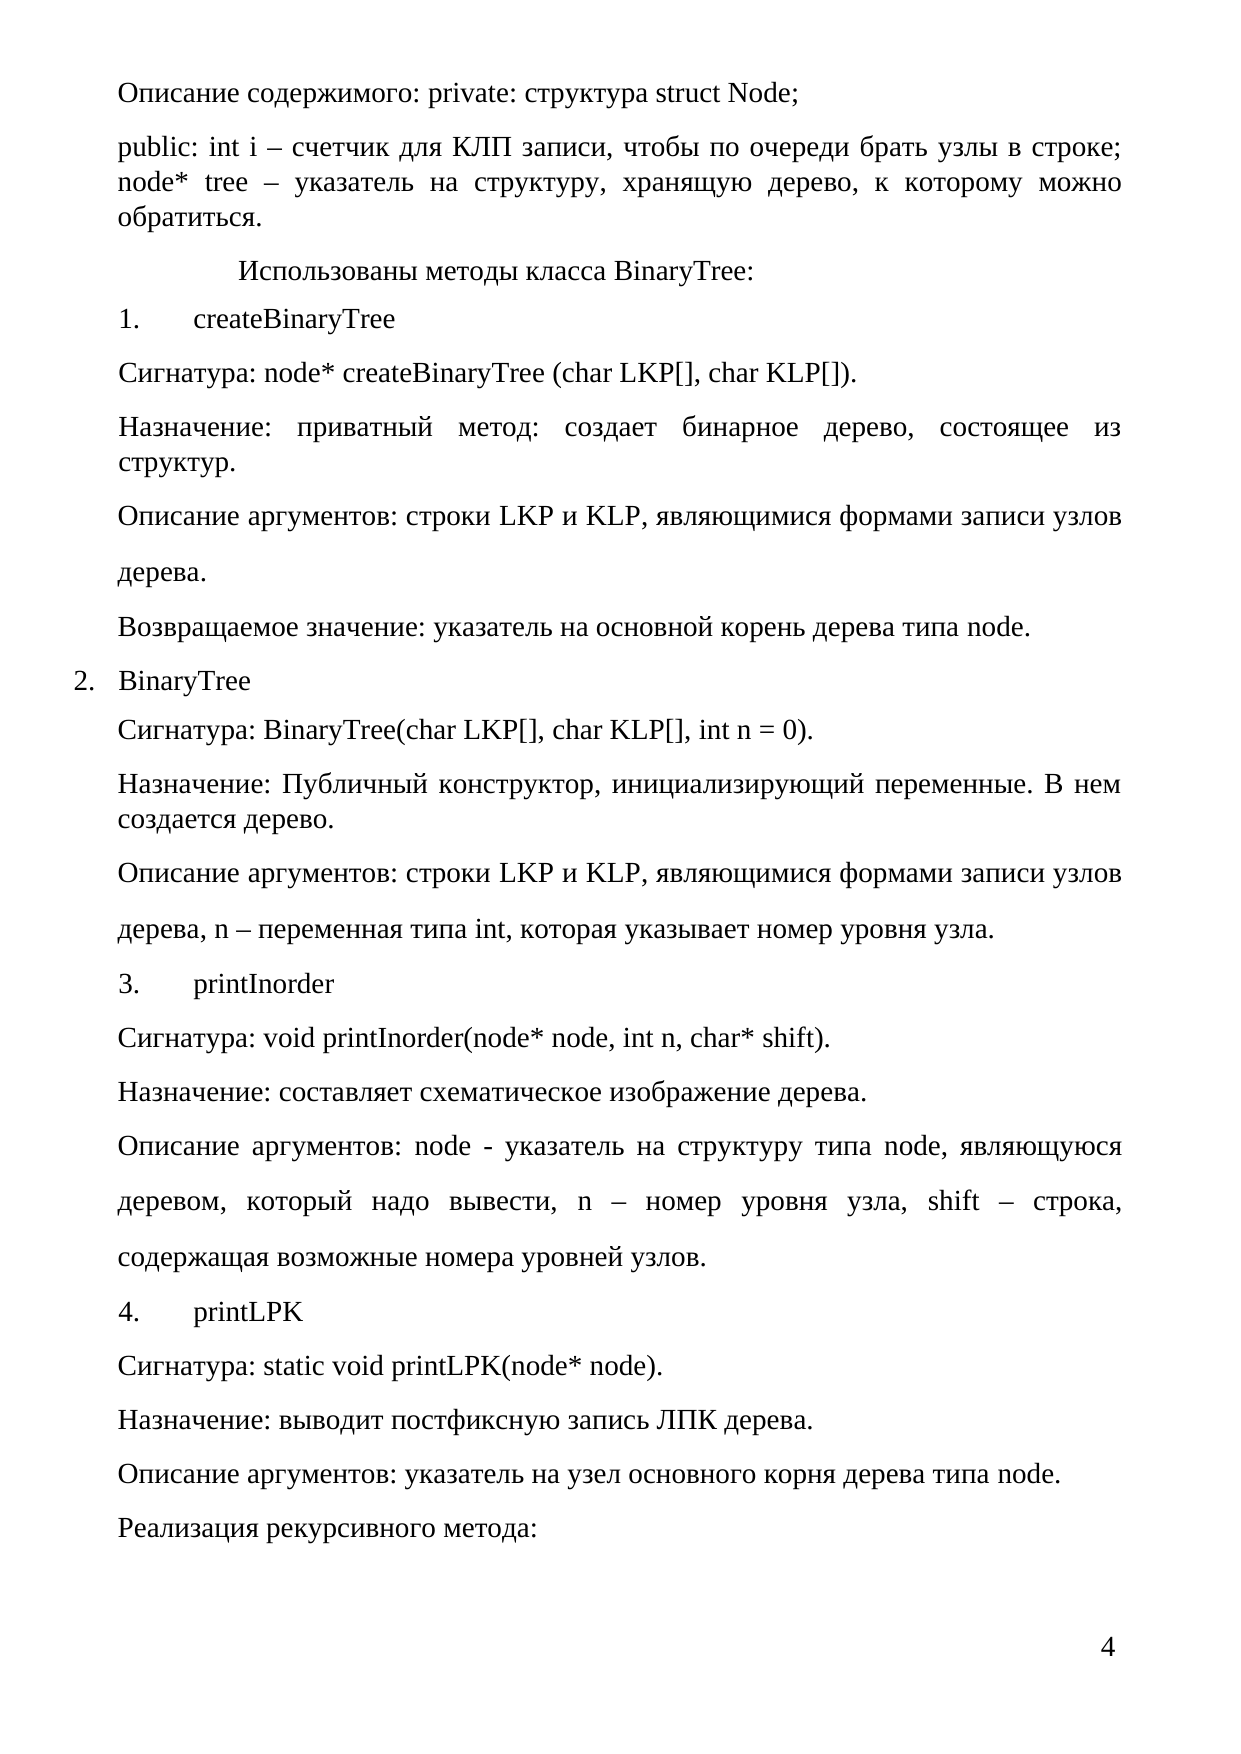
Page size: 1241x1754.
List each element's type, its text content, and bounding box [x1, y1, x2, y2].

text Использованы методы класса BinaryTree: [238, 253, 1122, 286]
list printInorder [118, 966, 1122, 999]
text Возвращаемое значение: указатель на основной корень дерева типа node. [117, 609, 1122, 642]
list BinaryTree [73, 663, 1122, 696]
text Назначение: Публичный конструктор, инициализирующий переменные. В нем создается дерево. [117, 767, 1122, 835]
text Сигнатура: BinaryTree(char LKP[], char KLP[], int n = 0). [117, 712, 1122, 746]
text public: int i – счетчик для КЛП записи, чтобы по очереди брать узлы в строке; node* tree – указатель на структуру, хранящую дерево, к которому можно обратиться. [117, 129, 1122, 232]
text Назначение: составляет схематическое изображение дерева. [117, 1074, 1122, 1108]
text Описание содержимого: private: структура struct Node; [117, 75, 1122, 108]
text Сигнатура: void printInorder(node* node, int n, char* shift). [117, 1020, 1122, 1054]
list printLPK [118, 1294, 1122, 1328]
text Описание аргументов: указатель на узел основного корня дерева типа node. [117, 1456, 1122, 1490]
text Описание аргументов: node - указатель на структуру типа node, являющуюся деревом, который надо вывести, n – номер уровня узла, shift – строка, содержащая возможные номера уровней узлов. [117, 1128, 1122, 1272]
text Сигнатура: static void printLPK(node* node). [117, 1348, 1122, 1382]
text Описание аргументов: строки LKP и KLP, являющимися формами записи узлов дерева. [117, 498, 1122, 587]
text Описание аргументов: строки LKP и KLP, являющимися формами записи узлов дерева, n – переменная типа int, которая указывает номер уровня узла. [117, 855, 1122, 944]
text Реализация рекурсивного метода: [117, 1510, 1122, 1544]
text Назначение: выводит постфиксную запись ЛПК дерева. [117, 1402, 1122, 1436]
list createBinaryTree [118, 301, 1122, 335]
text Сигнатура: node* createBinaryTree (char LKP[], char KLP[]). [118, 355, 1122, 389]
text Назначение: приватный метод: создает бинарное дерево, состоящее из структур. [118, 409, 1122, 478]
